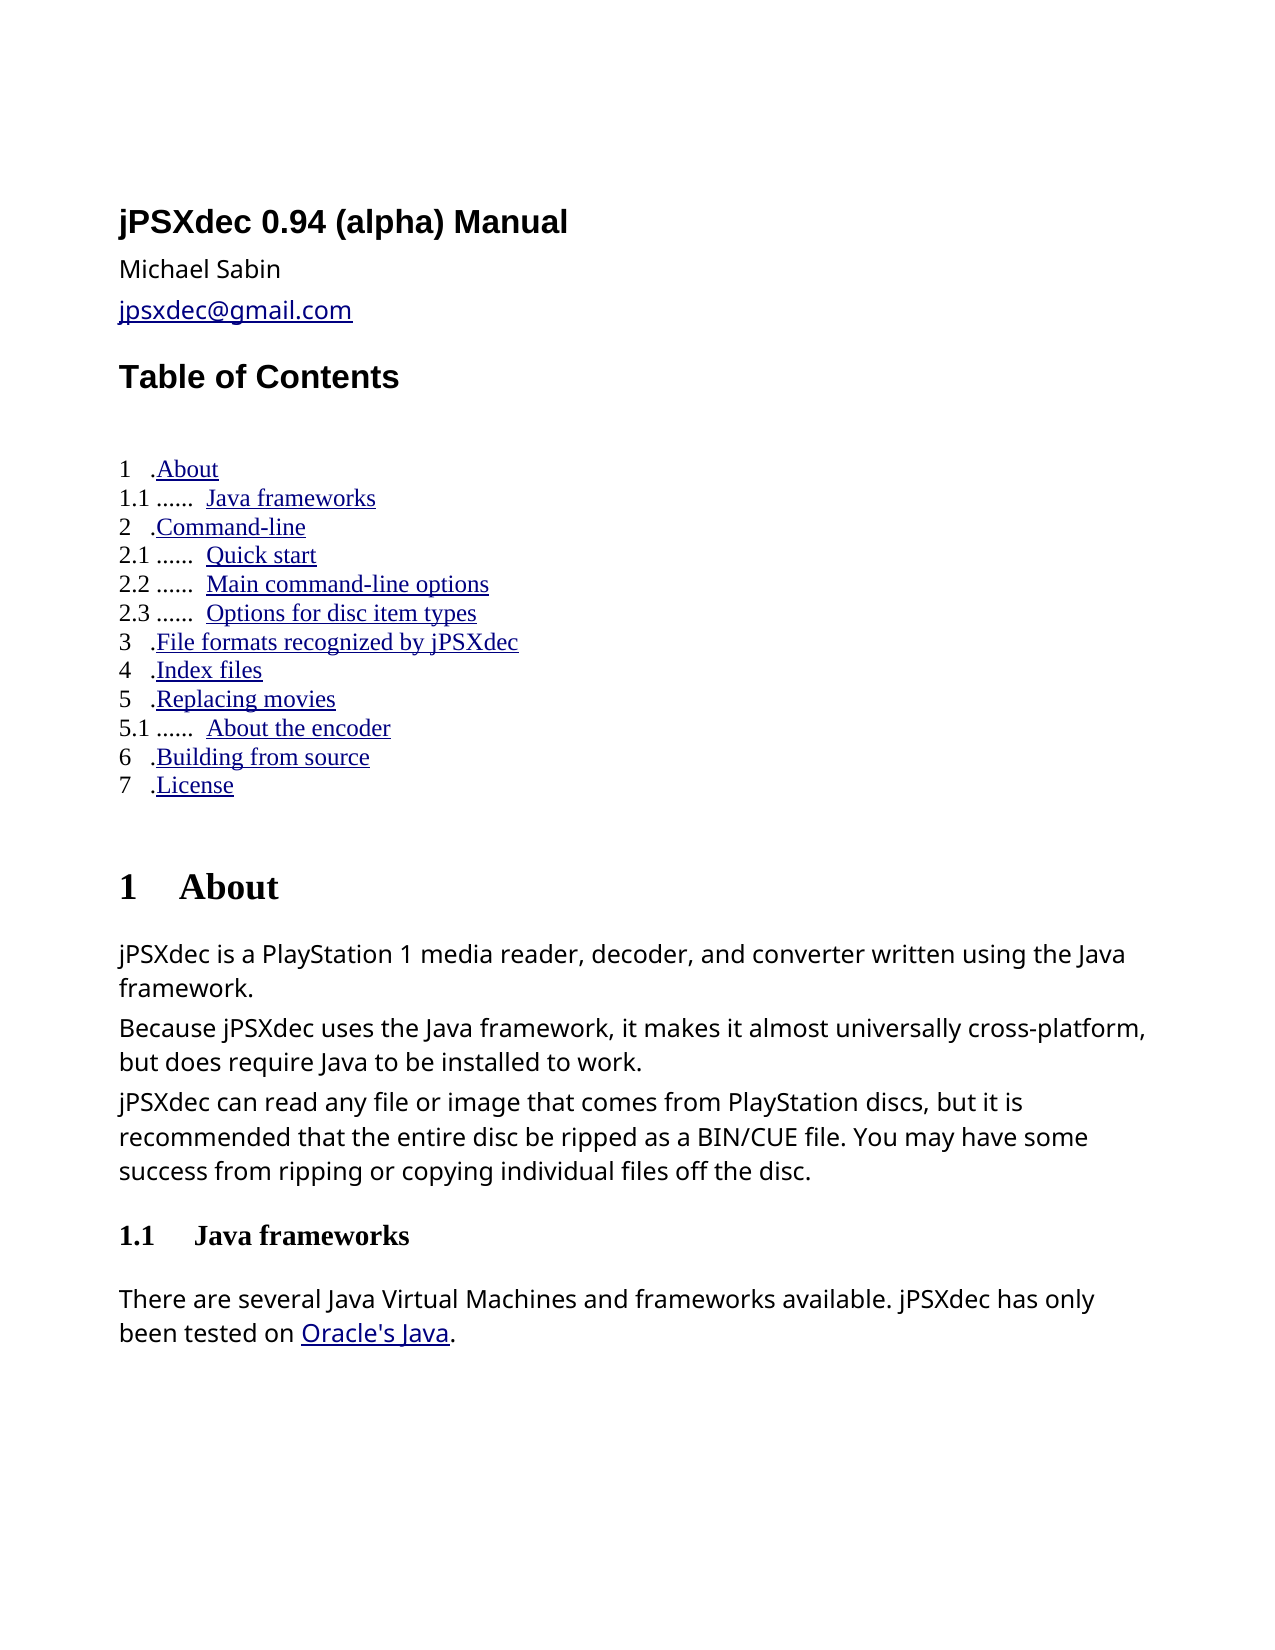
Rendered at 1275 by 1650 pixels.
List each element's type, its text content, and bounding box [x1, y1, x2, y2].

text Because jPSXdec uses the Java framework, it makes it almost universally cross-platform, but does require Java to be installed to work. [118, 1011, 1156, 1079]
subtitle Java frameworks [118, 1218, 1156, 1252]
text jPSXdec is a PlayStation 1 media reader, decoder, and converter written using the Java framework. [118, 937, 1156, 1005]
text 7 License [118, 770, 1156, 799]
text 1 About [118, 454, 1156, 483]
text jpsxdec@gmail.com [118, 292, 1156, 326]
subtitle jPSXdec 0.94 (alpha) Manual [118, 202, 1156, 240]
subtitle Table of Contents [118, 357, 1156, 396]
text 1.1 Java frameworks [118, 483, 1156, 512]
text 2 Command-line [118, 512, 1156, 540]
text 2.3 Options for disc item types [118, 598, 1156, 627]
text Michael Sabin [118, 252, 1156, 286]
text 4 Index files [118, 655, 1156, 684]
text There are several Java Virtual Machines and frameworks available. jPSXdec has only been tested on Oracle's Java. [118, 1281, 1156, 1349]
text 3 File formats recognized by jPSXdec [118, 627, 1156, 655]
text 2.1 Quick start [118, 540, 1156, 569]
text 5 Replacing movies [118, 684, 1156, 713]
text jPSXdec can read any file or image that comes from PlayStation discs, but it is recommended that the entire disc be ripped as a BIN/CUE file. You may have some success from ripping or copying individual files off the disc. [118, 1085, 1156, 1187]
text 2.2 Main command-line options [118, 569, 1156, 598]
subtitle About [118, 864, 1156, 907]
text 6 Building from source [118, 742, 1156, 770]
text 5.1 About the encoder [118, 713, 1156, 742]
